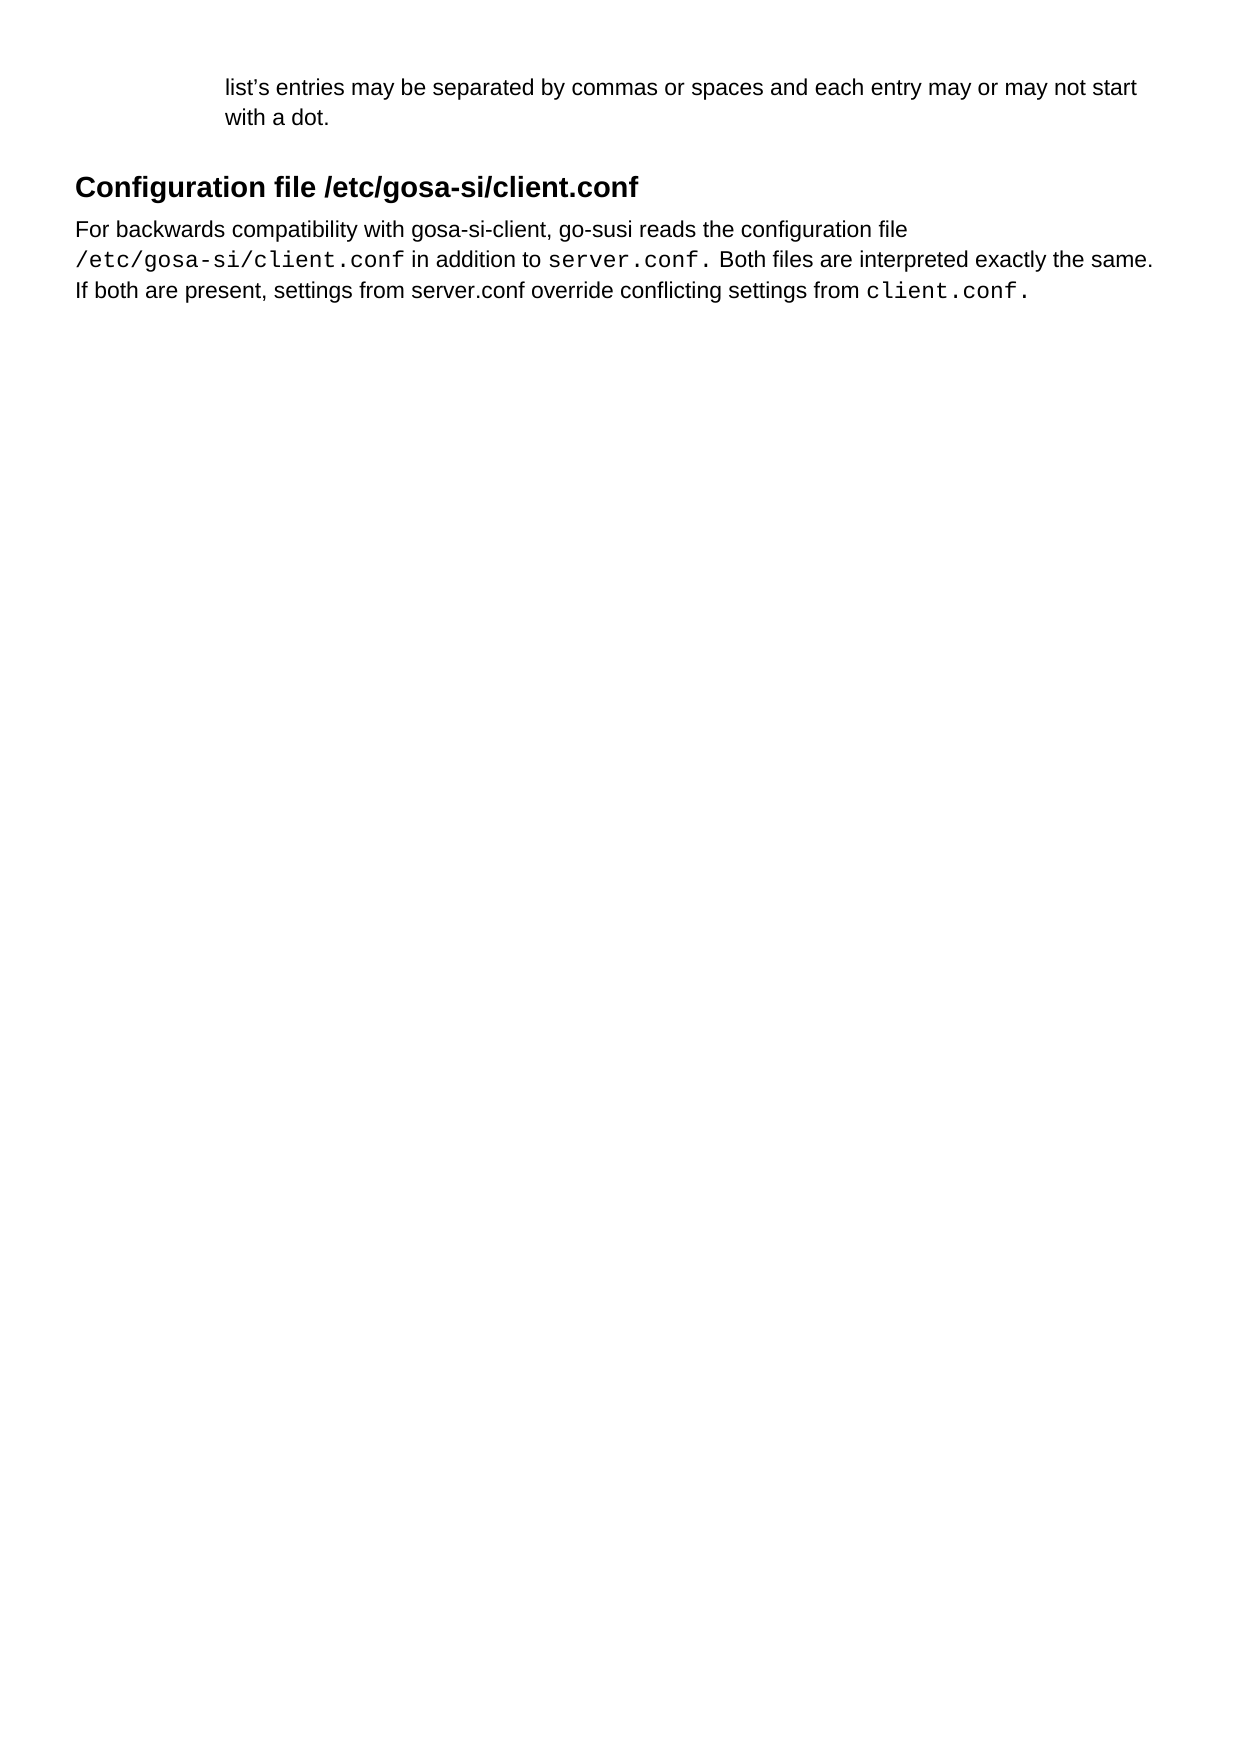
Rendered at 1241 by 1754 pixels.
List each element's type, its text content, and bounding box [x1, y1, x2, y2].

subtitle Configuration file /etc/gosa-si/client.conf [75, 171, 1165, 204]
text For backwards compatibility with gosa-si-client, go-susi reads the configuration file /etc/gosa-si/client.conf in addition to server.conf. Both files are interpreted exactly the same. If both are present, settings from server.conf override conflicting settings from client.conf. [75, 217, 1165, 306]
text list’s entries may be separated by commas or spaces and each entry may or may not start with a dot. [225, 75, 1165, 130]
